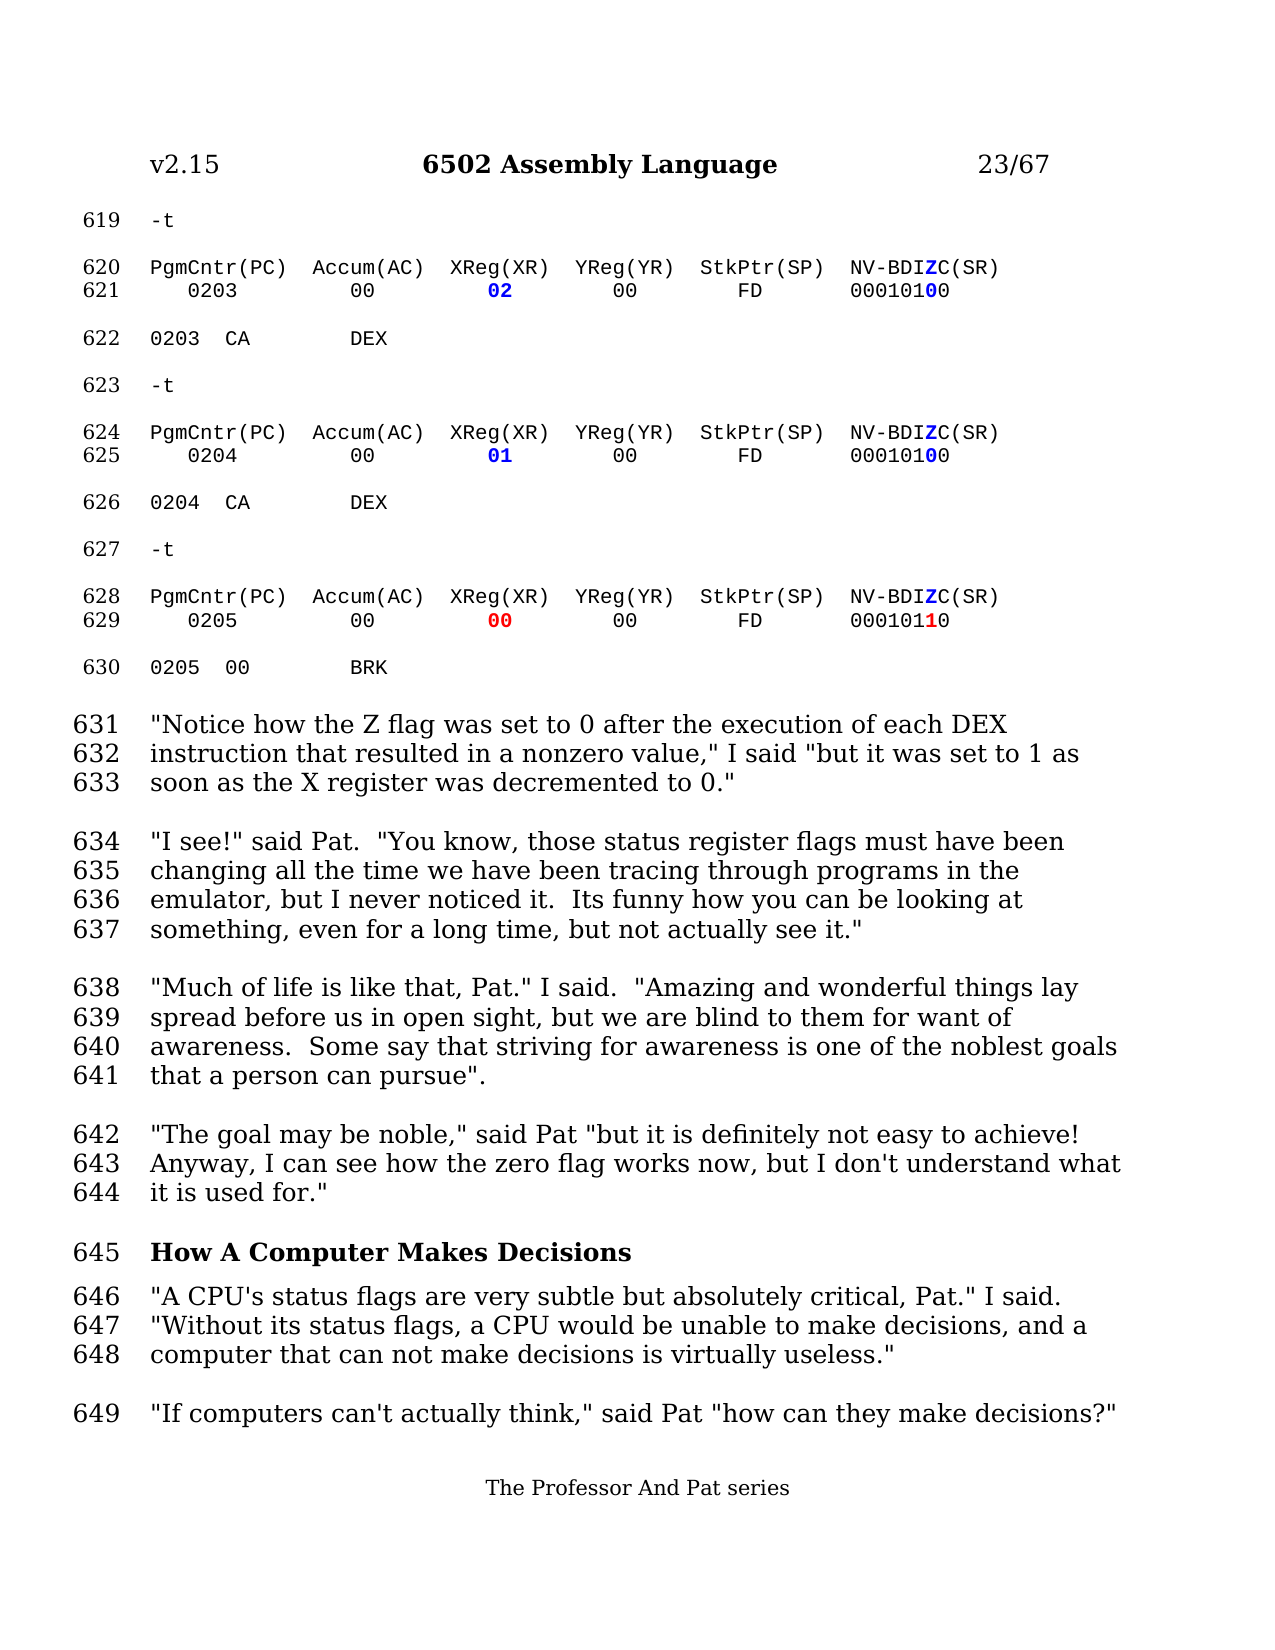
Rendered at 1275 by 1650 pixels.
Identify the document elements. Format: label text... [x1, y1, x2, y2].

text "If computers can't actually think," said Pat "how can they make decisions?" [150, 1399, 1125, 1428]
text "Notice how the Z flag was set to 0 after the execution of each DEX instruction that resulted in a nonzero value," I said "but it was set to 1 as soon as the X register was decremented to 0." [150, 710, 1125, 798]
text 0204 CA DEX [150, 492, 1125, 516]
text PgmCntr(PC) Accum(AC) XReg(XR) YReg(YR) StkPtr(SP) NV-BDIZC(SR) [150, 422, 1125, 445]
text 0204 00 01 00 FD 00010100 [150, 445, 1125, 469]
text "Much of life is like that, Pat." I said. "Amazing and wonderful things lay spread before us in open sight, but we are blind to them for want of awareness. Some say that striving for awareness is one of the noblest goals that a person can pursue". [150, 973, 1125, 1091]
text "The goal may be noble," said Pat "but it is definitely not easy to achieve! Anyway, I can see how the zero flag works now, but I don't understand what it is used for." [150, 1120, 1125, 1208]
text -t [150, 375, 1125, 398]
text 0205 00 00 00 FD 00010110 [150, 610, 1125, 634]
text -t [150, 539, 1125, 563]
text PgmCntr(PC) Accum(AC) XReg(XR) YReg(YR) StkPtr(SP) NV-BDIZC(SR) [150, 257, 1125, 281]
text "A CPU's status flags are very subtle but absolutely critical, Pat." I said. "Without its status flags, a CPU would be unable to make decisions, and a computer that can not make decisions is virtually useless." [150, 1282, 1125, 1370]
text PgmCntr(PC) Accum(AC) XReg(XR) YReg(YR) StkPtr(SP) NV-BDIZC(SR) [150, 587, 1125, 610]
text 0203 CA DEX [150, 328, 1125, 351]
subtitle How A Computer Makes Decisions [150, 1238, 1125, 1267]
text -t [150, 210, 1125, 233]
text 0203 00 02 00 FD 00010100 [150, 281, 1125, 304]
text "I see!" said Pat. "You know, those status register flags must have been changing all the time we have been tracing through programs in the emulator, but I never noticed it. Its funny how you can be looking at something, even for a long time, but not actually see it." [150, 827, 1125, 944]
text 0205 00 BRK [150, 657, 1125, 681]
